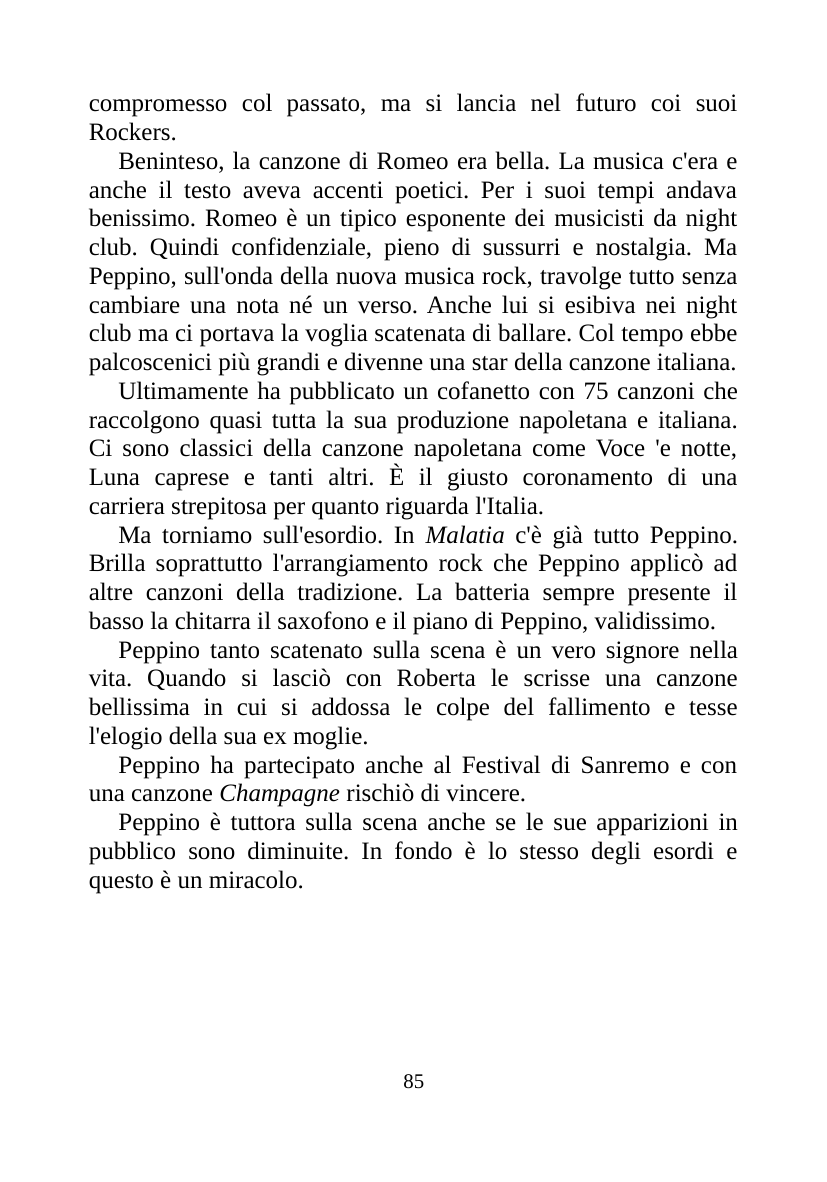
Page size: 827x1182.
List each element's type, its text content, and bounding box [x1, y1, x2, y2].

text Peppino tanto scatenato sulla scena è un vero signore nella vita. Quando si lasciò con Roberta le scrisse una canzone bellissima in cui si addossa le colpe del fallimento e tesse l'elogio della sua ex moglie. [88, 635, 738, 750]
text compromesso col passato, ma si lancia nel futuro coi suoi Rockers. [88, 88, 738, 146]
text Peppino è tuttora sulla scena anche se le sue apparizioni in pubblico sono diminuite. In fondo è lo stesso degli esordi e questo è un miracolo. [88, 807, 738, 893]
text Ma torniamo sull'esordio. In Malatia c'è già tutto Peppino. Brilla soprattutto l'arrangiamento rock che Peppino applicò ad altre canzoni della tradizione. La batteria sempre presente il basso la chitarra il saxofono e il piano di Peppino, validissimo. [88, 520, 738, 635]
text Beninteso, la canzone di Romeo era bella. La musica c'era e anche il testo aveva accenti poetici. Per i suoi tempi andava benissimo. Romeo è un tipico esponente dei musicisti da night club. Quindi confidenziale, pieno di sussurri e nostalgia. Ma Peppino, sull'onda della nuova musica rock, travolge tutto senza cambiare una nota né un verso. Anche lui si esibiva nei night club ma ci portava la voglia scatenata di ballare. Col tempo ebbe palcoscenici più grandi e divenne una star della canzone italiana. [88, 146, 738, 376]
text Peppino ha partecipato anche al Festival di Sanremo e con una canzone Champagne rischiò di vincere. [88, 750, 738, 807]
text Ultimamente ha pubblicato un cofanetto con 75 canzoni che raccolgono quasi tutta la sua produzione napoletana e italiana. Ci sono classici della canzone napoletana come Voce 'e notte, Luna caprese e tanti altri. È il giusto coronamento di una carriera strepitosa per quanto riguarda l'Italia. [88, 376, 738, 520]
